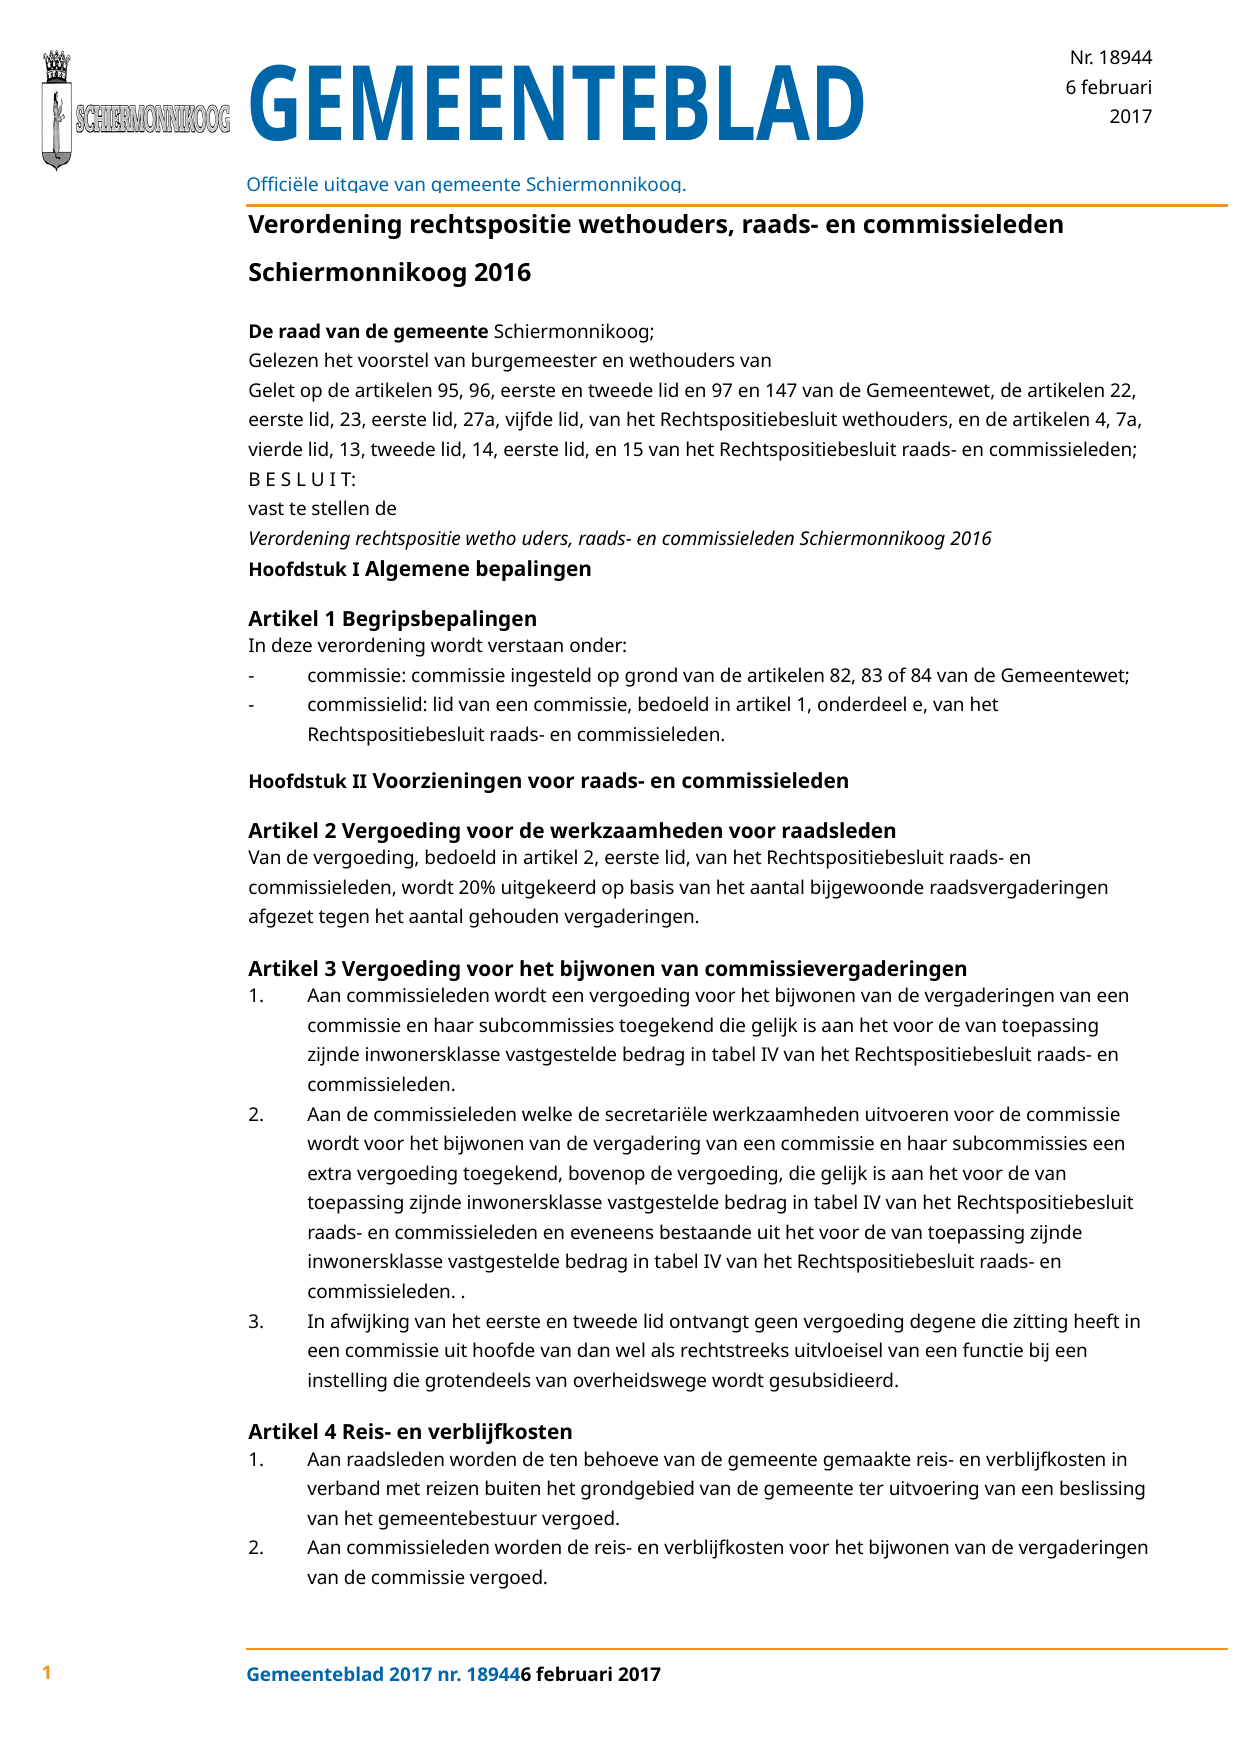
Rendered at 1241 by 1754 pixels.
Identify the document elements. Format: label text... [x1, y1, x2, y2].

text Gelezen het voorstel van burgemeester en wethouders van [248, 347, 1152, 373]
text Hoofdstuk I Algemene bepalingen [248, 554, 1152, 583]
text Van de vergoeding, bedoeld in artikel 2, eerste lid, van het Rechtspositiebesluit raads- en commissieleden, wordt 20% uitgekeerd op basis van het aantal bijgewoonde raadsvergaderingen afgezet tegen het aantal gehouden vergaderingen. [248, 844, 1152, 929]
list In afwijking van het eerste en tweede lid ontvangt geen vergoeding degene die zitting heeft in een commissie uit hoofde van dan wel als rechtstreeks uitvloeisel van een functie bij een instelling die grotendeels van overheidswege wordt gesubsidieerd. [248, 1308, 1152, 1393]
list commissielid: lid van een commissie, bedoeld in artikel 1, onderdeel e, van het Rechtspositiebesluit raads- en commissieleden. [248, 691, 1152, 747]
list Aan commissieleden worden de reis- en verblijfkosten voor het bijwonen van de vergaderingen van de commissie vergoed. [248, 1534, 1152, 1590]
text Artikel 4 Reis- en verblijfkosten [248, 1417, 1152, 1446]
picture [41, 47, 231, 172]
text Verordening rechtspositie wethouders, raads- en commissieleden Schiermonnikoog 2016 [248, 207, 1152, 288]
text Gelet op de artikelen 95, 96, eerste en tweede lid en 97 en 147 van de Gemeentewet, de artikelen 22, eerste lid, 23, eerste lid, 27a, vijfde lid, van het Rechtspositiebesluit wethouders, en de artikelen 4, 7a, vierde lid, 13, tweede lid, 14, eerste lid, en 15 van het Rechtspositiebesluit raads- en commissieleden; [248, 377, 1152, 462]
text Artikel 3 Vergoeding voor het bijwonen van commissievergaderingen [248, 954, 1152, 982]
text Hoofdstuk II Voorzieningen voor raads- en commissieleden [248, 767, 1152, 795]
text Verordening rechtspositie wetho uders, raads- en commissieleden Schiermonnikoog 2016 [248, 525, 1152, 551]
text In deze verordening wordt verstaan onder: [248, 632, 1152, 658]
list Aan raadsleden worden de ten behoeve van de gemeente gemaakte reis- en verblijfkosten in verband met reizen buiten het grondgebied van de gemeente ter uitvoering van een beslissing van het gemeentebestuur vergoed. [248, 1446, 1152, 1531]
text vast te stellen de [248, 495, 1152, 521]
list commissie: commissie ingesteld op grond van de artikelen 82, 83 of 84 van de Gemeentewet; [248, 662, 1152, 688]
list Aan commissieleden wordt een vergoeding voor het bijwonen van de vergaderingen van een commissie en haar subcommissies toegekend die gelijk is aan het voor de van toepassing zijnde inwonersklasse vastgestelde bedrag in tabel IV van het Rechtspositiebesluit raads- en commissieleden. [248, 982, 1152, 1097]
text B E S L U I T: [248, 466, 1152, 492]
text De raad van de gemeente Schiermonnikoog; [248, 318, 1152, 344]
text Artikel 2 Vergoeding voor de werkzaamheden voor raadsleden [248, 816, 1152, 844]
text Artikel 1 Begripsbepalingen [248, 604, 1152, 632]
list Aan de commissieleden welke de secretariële werkzaamheden uitvoeren voor de commissie wordt voor het bijwonen van de vergadering van een commissie en haar subcommissies een extra vergoeding toegekend, bovenop de vergoeding, die gelijk is aan het voor de van toepassing zijnde inwonersklasse vastgestelde bedrag in tabel IV van het Rechtspositiebesluit raads- en commissieleden en eveneens bestaande uit het voor de van toepassing zijnde inwonersklasse vastgestelde bedrag in tabel IV van het Rechtspositiebesluit raads- en commissieleden. . [248, 1101, 1152, 1304]
